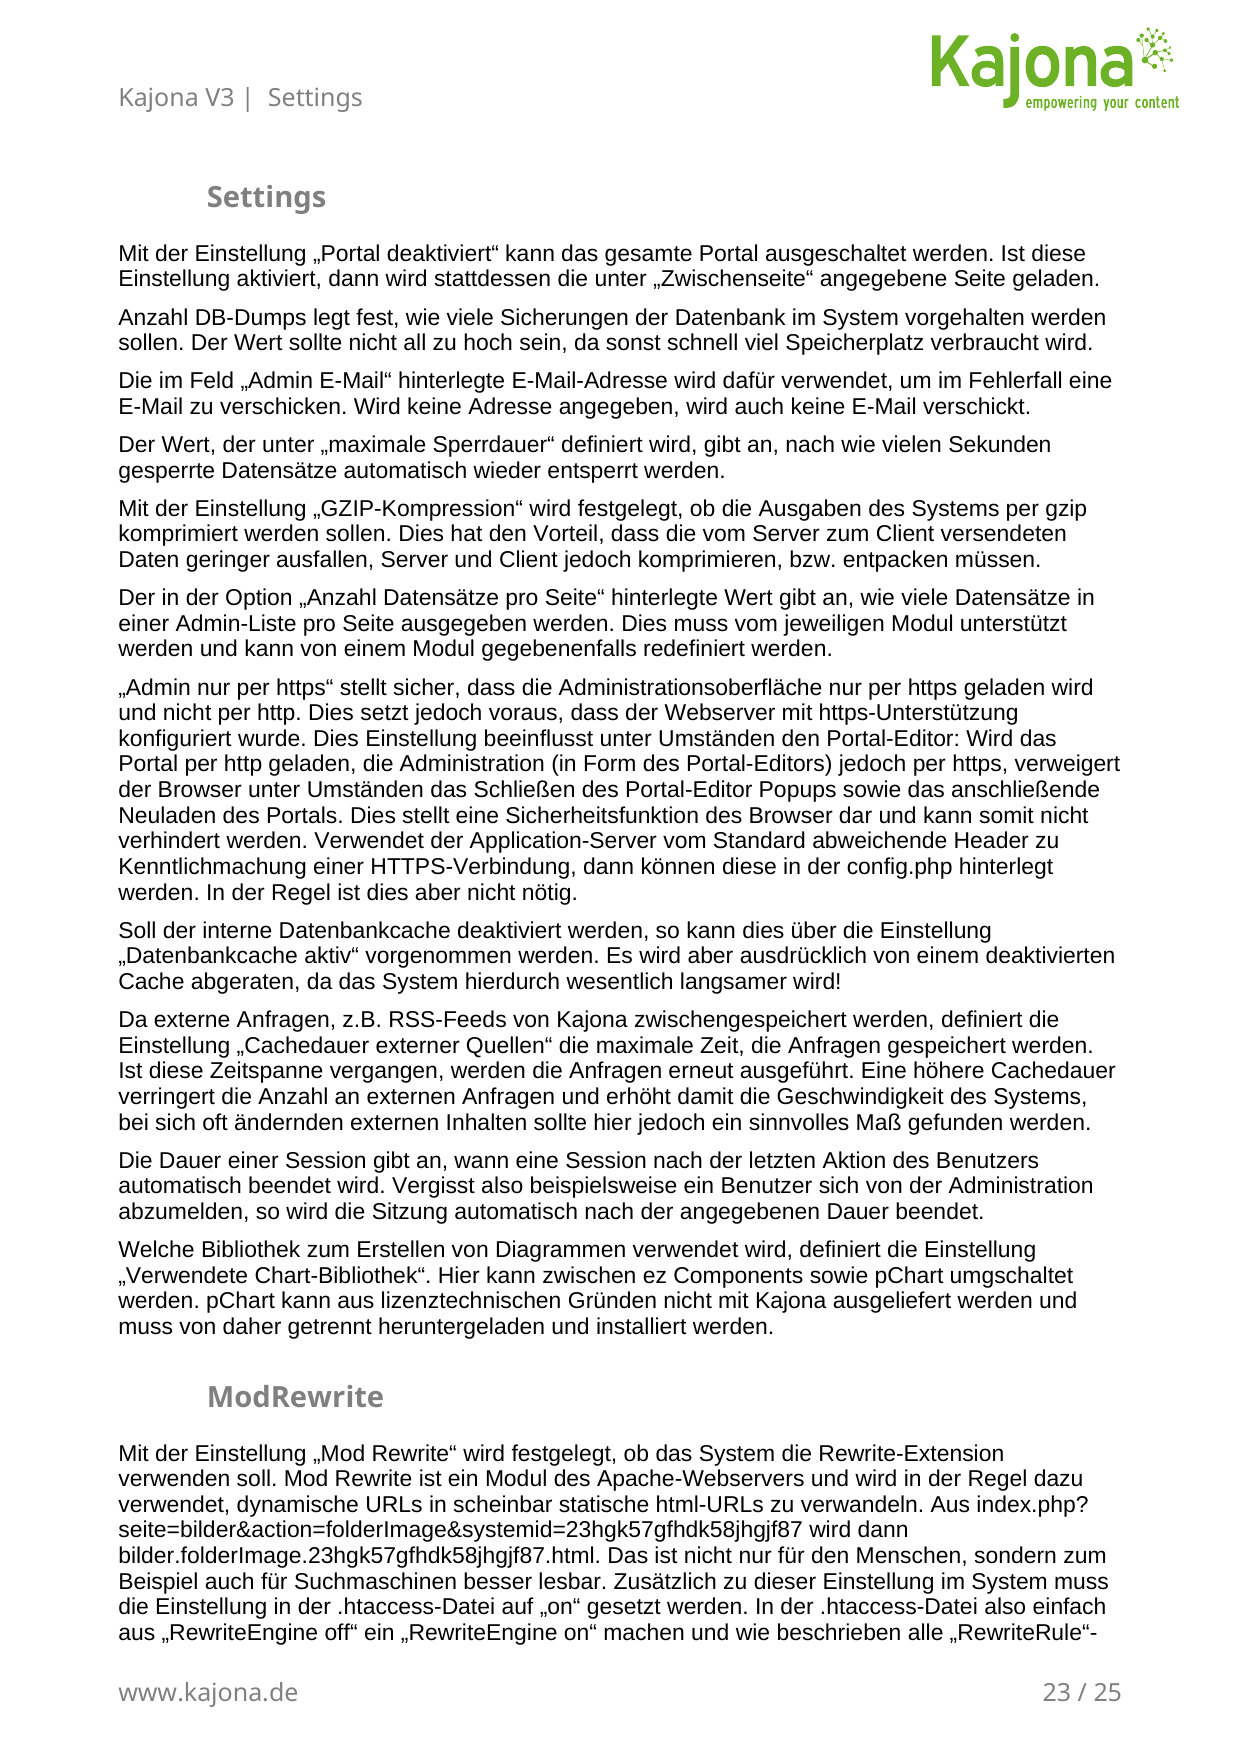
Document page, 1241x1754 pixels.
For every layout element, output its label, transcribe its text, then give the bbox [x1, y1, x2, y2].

text Der Wert, der unter „maximale Sperrdauer“ definiert wird, gibt an, nach wie vielen Sekunden gesperrte Datensätze automatisch wieder entsperrt werden. [118, 432, 1122, 483]
text Der in der Option „Anzahl Datensätze pro Seite“ hinterlegte Wert gibt an, wie viele Datensätze in einer Admin-Liste pro Seite ausgegeben werden. Dies muss vom jeweiligen Modul unterstützt werden und kann von einem Modul gegebenenfalls redefiniert werden. [118, 585, 1122, 662]
text Anzahl DB-Dumps legt fest, wie viele Sicherungen der Datenbank im System vorgehalten werden sollen. Der Wert sollte nicht all zu hoch sein, da sonst schnell viel Speicherplatz verbraucht wird. [118, 304, 1122, 355]
text „Admin nur per https“ stellt sicher, dass die Administrationsoberfläche nur per https geladen wird und nicht per http. Dies setzt jedoch voraus, dass der Webserver mit https-Unterstützung konfiguriert wurde. Dies Einstellung beeinflusst unter Umständen den Portal-Editor: Wird das Portal per http geladen, die Administration (in Form des Portal-Editors) jedoch per https, verweigert der Browser unter Umständen das Schließen des Portal-Editor Popups sowie das anschließende Neuladen des Portals. Dies stellt eine Sicherheitsfunktion des Browser dar und kann somit nicht verhindert werden. Verwendet der Application-Server vom Standard abweichende Header zu Kenntlichmachung einer HTTPS-Verbindung, dann können diese in der config.php hinterlegt werden. In der Regel ist dies aber nicht nötig. [118, 674, 1122, 905]
text Die im Feld „Admin E-Mail“ hinterlegte E-Mail-Adresse wird dafür verwendet, um im Fehlerfall eine E-Mail zu verschicken. Wird keine Adresse angegeben, wird auch keine E-Mail verschickt. [118, 368, 1122, 419]
text Mit der Einstellung „Mod Rewrite“ wird festgelegt, ob das System die Rewrite-Extension verwenden soll. Mod Rewrite ist ein Modul des Apache-Webservers und wird in der Regel dazu verwendet, dynamische URLs in scheinbar statische html-URLs zu verwandeln. Aus index.php?seite=bilder&action=folderImage&systemid=23hgk57gfhdk58jhgjf87 wird dann bilder.folderImage.23hgk57gfhdk58jhgjf87.html. Das ist nicht nur für den Menschen, sondern zum Beispiel auch für Suchmaschinen besser lesbar. Zusätzlich zu dieser Einstellung im System muss die Einstellung in der .htaccess-Datei auf „on“ gesetzt werden. In der .htaccess-Datei also einfach aus „RewriteEngine off“ ein „RewriteEngine on“ machen und wie beschrieben alle „RewriteRule“- [118, 1440, 1122, 1645]
text Soll der interne Datenbankcache deaktiviert werden, so kann dies über die Einstellung „Datenbankcache aktiv“ vorgenommen werden. Es wird aber ausdrücklich von einem deaktivierten Cache abgeraten, da das System hierdurch wesentlich langsamer wird! [118, 917, 1122, 994]
text Mit der Einstellung „Portal deaktiviert“ kann das gesamte Portal ausgeschaltet werden. Ist diese Einstellung aktiviert, dann wird stattdessen die unter „Zwischenseite“ angegebene Seite geladen. [118, 240, 1122, 292]
text Mit der Einstellung „GZIP-Kompression“ wird festgelegt, ob die Ausgaben des Systems per gzip komprimiert werden sollen. Dies hat den Vorteil, dass die vom Server zum Client versendeten Daten geringer ausfallen, Server und Client jedoch komprimieren, bzw. entpacken müssen. [118, 495, 1122, 572]
subtitle ModRewrite [118, 1376, 1122, 1416]
text Welche Bibliothek zum Erstellen von Diagrammen verwendet wird, definiert die Einstellung „Verwendete Chart-Bibliothek“. Hier kann zwischen ez Components sowie pChart umgschaltet werden. pChart kann aus lizenztechnischen Gründen nicht mit Kajona ausgeliefert werden und muss von daher getrennt heruntergeladen und installiert werden. [118, 1237, 1122, 1339]
subtitle Settings [118, 177, 1122, 216]
text Da externe Anfragen, z.B. RSS-Feeds von Kajona zwischengespeichert werden, definiert die Einstellung „Cachedauer externer Quellen“ die maximale Zeit, die Anfragen gespeichert werden. Ist diese Zeitspanne vergangen, werden die Anfragen erneut ausgeführt. Eine höhere Cachedauer verringert die Anzahl an externen Anfragen und erhöht damit die Geschwindigkeit des Systems, bei sich oft ändernden externen Inhalten sollte hier jedoch ein sinnvolles Maß gefunden werden. [118, 1007, 1122, 1135]
text Die Dauer einer Session gibt an, wann eine Session nach der letzten Aktion des Benutzers automatisch beendet wird. Vergisst also beispielsweise ein Benutzer sich von der Administration abzumelden, so wird die Sitzung automatisch nach der angegebenen Dauer beendet. [118, 1147, 1122, 1224]
